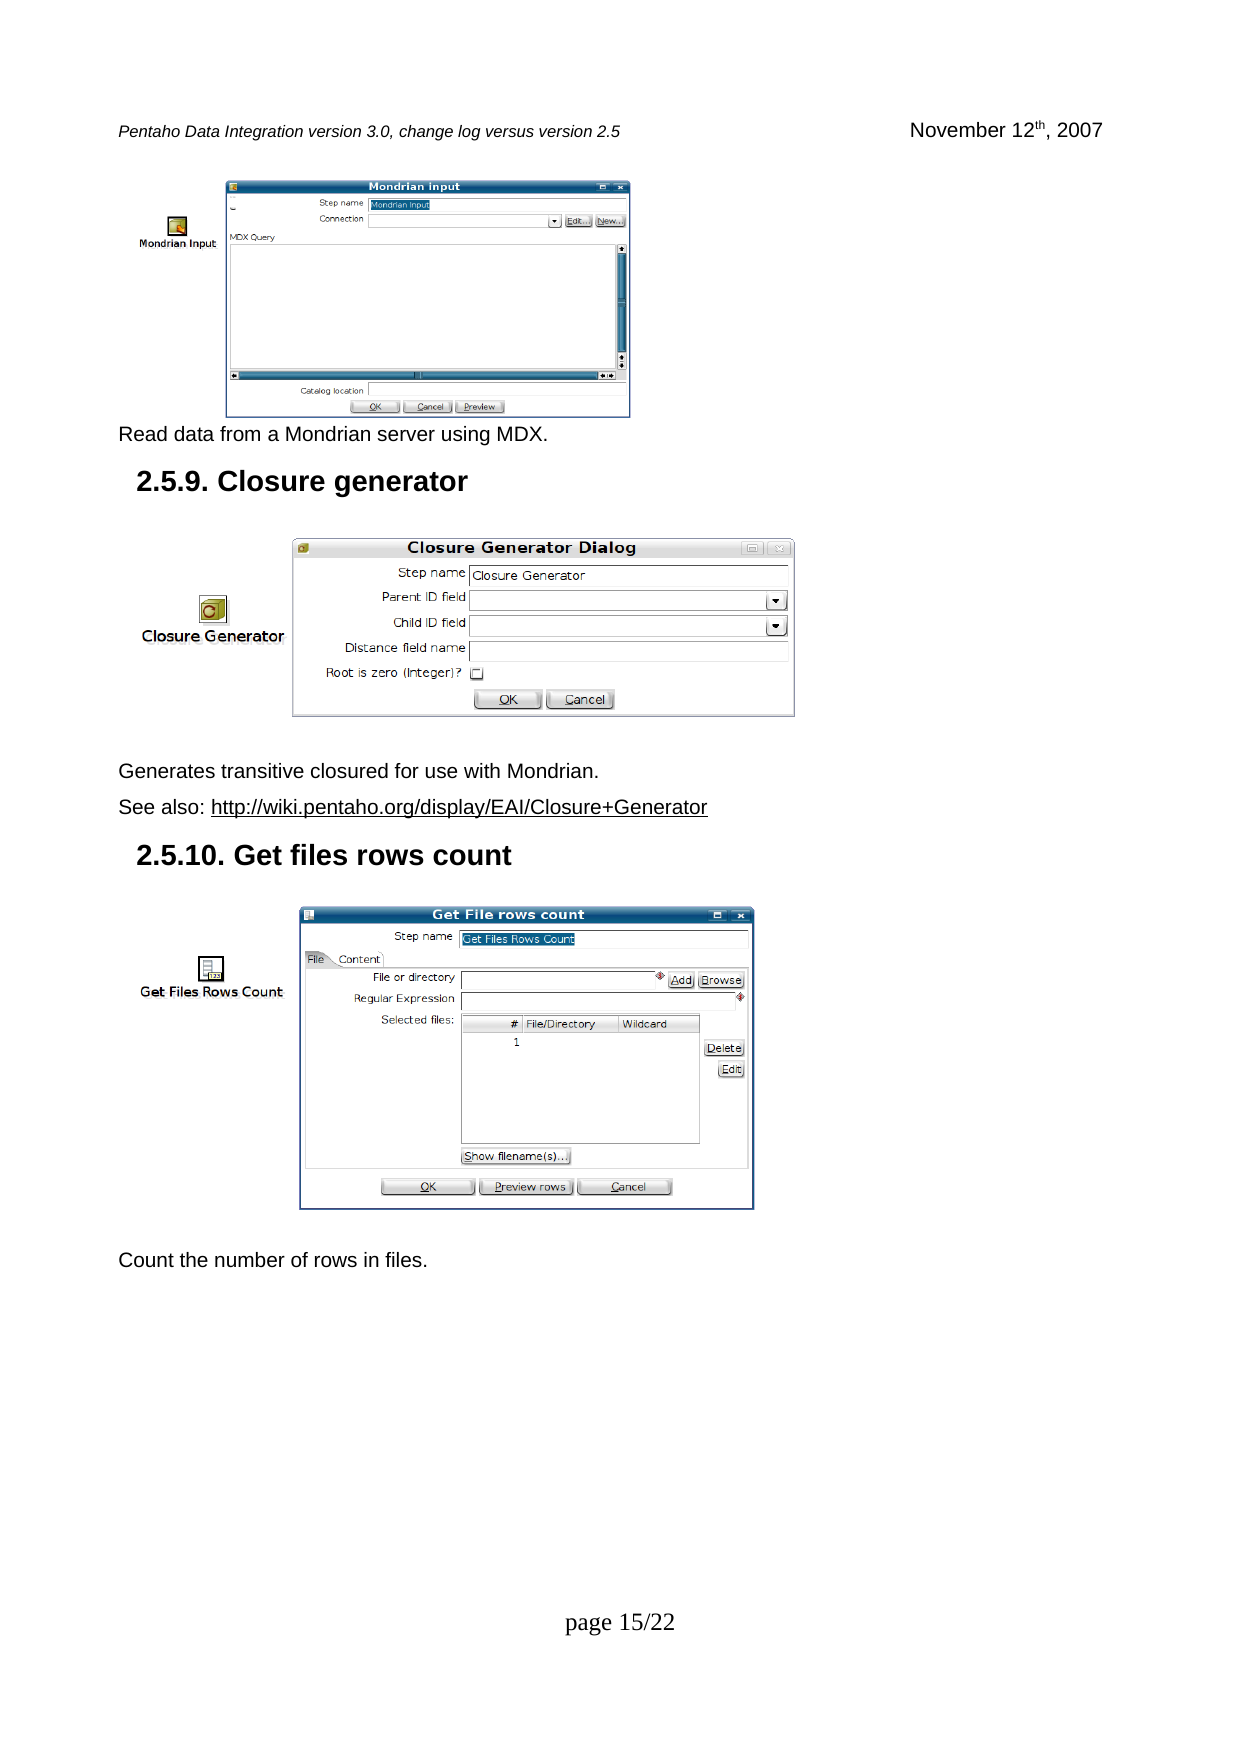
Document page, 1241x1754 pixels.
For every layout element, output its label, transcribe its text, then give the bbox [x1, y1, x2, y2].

picture [136, 902, 757, 1212]
subtitle Get files rows count [136, 838, 1122, 871]
text Count the number of rows in files. [118, 1248, 1122, 1272]
subtitle Closure generator [136, 464, 1122, 498]
picture [135, 175, 638, 422]
picture [137, 532, 809, 723]
text See also: http://wiki.pentaho.org/display/EAI/Closure+Generator [118, 795, 1122, 819]
text Generates transitive closured for use with Mondrian. [118, 759, 1122, 783]
text Read data from a Mondrian server using MDX. [118, 422, 1122, 446]
